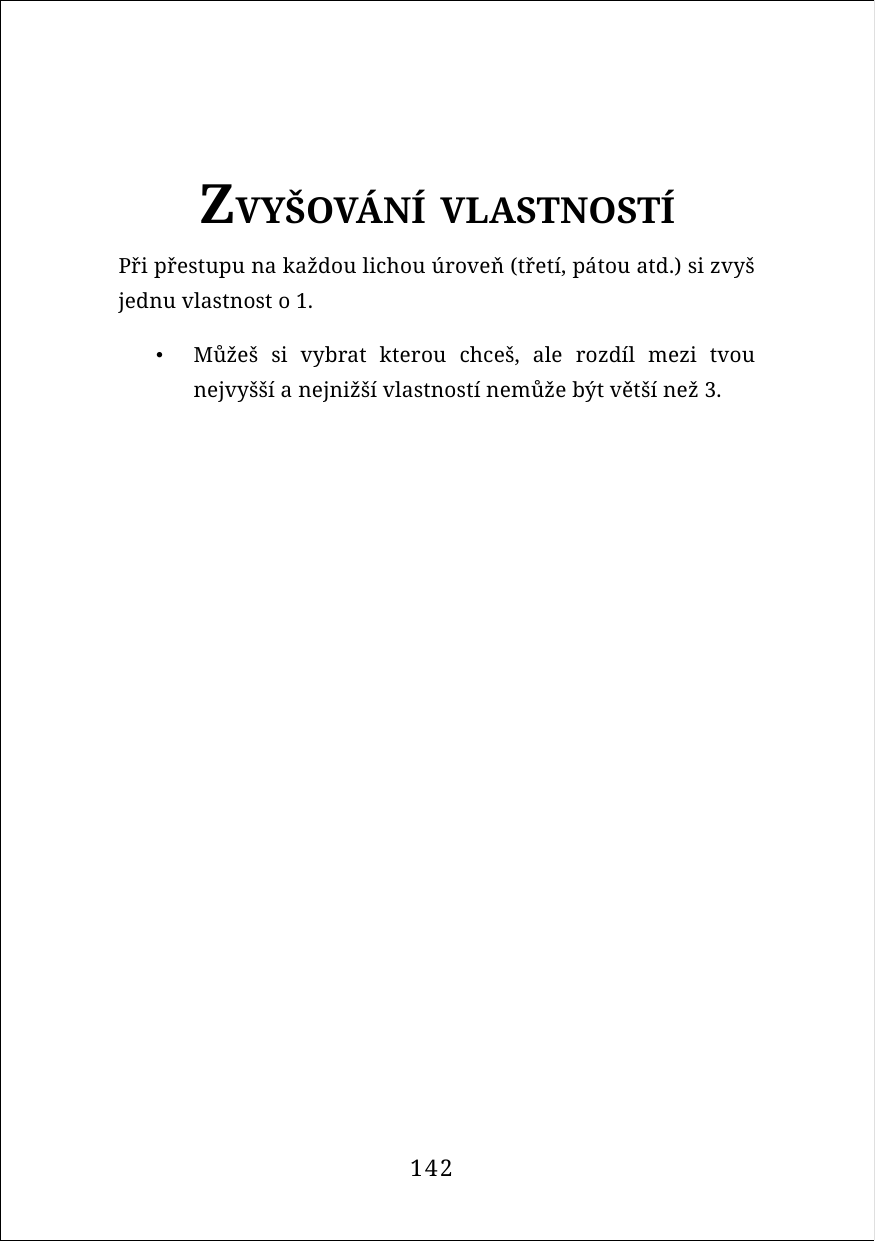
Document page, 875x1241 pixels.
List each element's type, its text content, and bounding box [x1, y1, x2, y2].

subtitle Zvyšování vlastností [118, 166, 756, 239]
list Můžeš si vybrat kterou chceš, ale rozdíl mezi tvou nejvyšší a nejnižší vlastností nemůže být větší než 3. [156, 340, 756, 404]
text Při přestupu na každou lichou úroveň (třetí, pátou atd.) si zvyš jednu vlastnost o 1. [118, 251, 756, 315]
